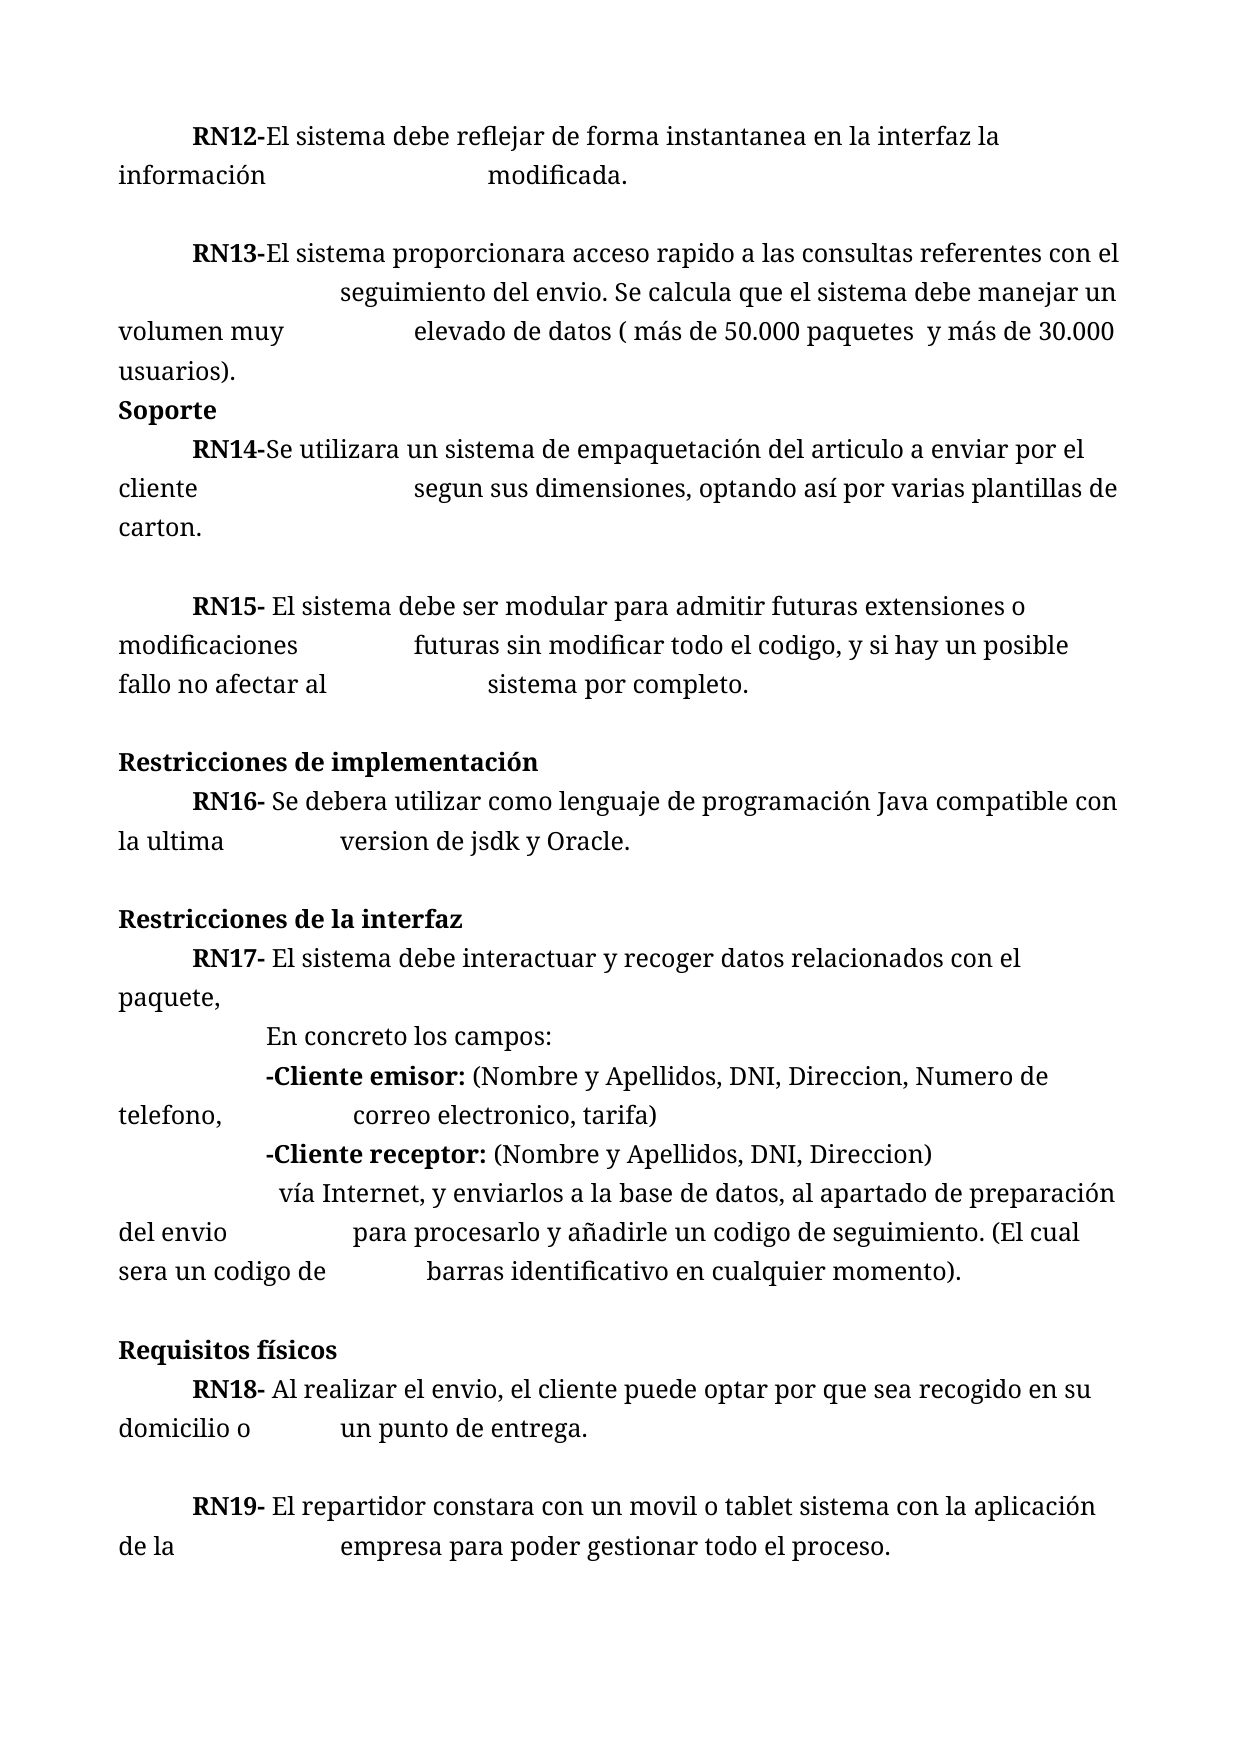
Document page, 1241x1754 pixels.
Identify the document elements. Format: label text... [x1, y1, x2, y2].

text RN14- Se utilizara un sistema de empaquetación del articulo a enviar por el cliente segun sus dimensiones, optando así por varias plantillas de carton. [118, 431, 1122, 544]
text RN19- El repartidor constara con un movil o tablet sistema con la aplicación de la empresa para poder gestionar todo el proceso. [118, 1489, 1122, 1562]
text RN17- El sistema debe interactuar y recoger datos relacionados con el paquete, [118, 941, 1122, 1014]
text -Cliente emisor: (Nombre y Apellidos, DNI, Direccion, Numero de telefono, correo electronico, tarifa) [118, 1058, 1122, 1131]
text Requisitos físicos [118, 1332, 1122, 1366]
text En concreto los campos: [118, 1019, 1122, 1053]
text Soporte [118, 392, 1122, 426]
text Restricciones de implementación [118, 745, 1122, 779]
text RN16- Se debera utilizar como lenguaje de programación Java compatible con la ultima version de jsdk y Oracle. [118, 784, 1122, 857]
text RN18- Al realizar el envio, el cliente puede optar por que sea recogido en su domicilio o un punto de entrega. [118, 1371, 1122, 1445]
text Restricciones de la interfaz [118, 901, 1122, 936]
text RN12- El sistema debe reflejar de forma instantanea en la interfaz la información modificada. [118, 118, 1122, 191]
text vía Internet, y enviarlos a la base de datos, al apartado de preparación del envio para procesarlo y añadirle un codigo de seguimiento. (El cual sera un codigo de barras identificativo en cualquier momento). [118, 1176, 1122, 1288]
text -Cliente receptor: (Nombre y Apellidos, DNI, Direccion) [118, 1136, 1122, 1171]
text RN15- El sistema debe ser modular para admitir futuras extensiones o modificaciones futuras sin modificar todo el codigo, y si hay un posible fallo no afectar al sistema por completo. [118, 588, 1122, 701]
text RN13- El sistema proporcionara acceso rapido a las consultas referentes con el seguimiento del envio. Se calcula que el sistema debe manejar un volumen muy elevado de datos ( más de 50.000 paquetes y más de 30.000 usuarios). [118, 236, 1122, 387]
